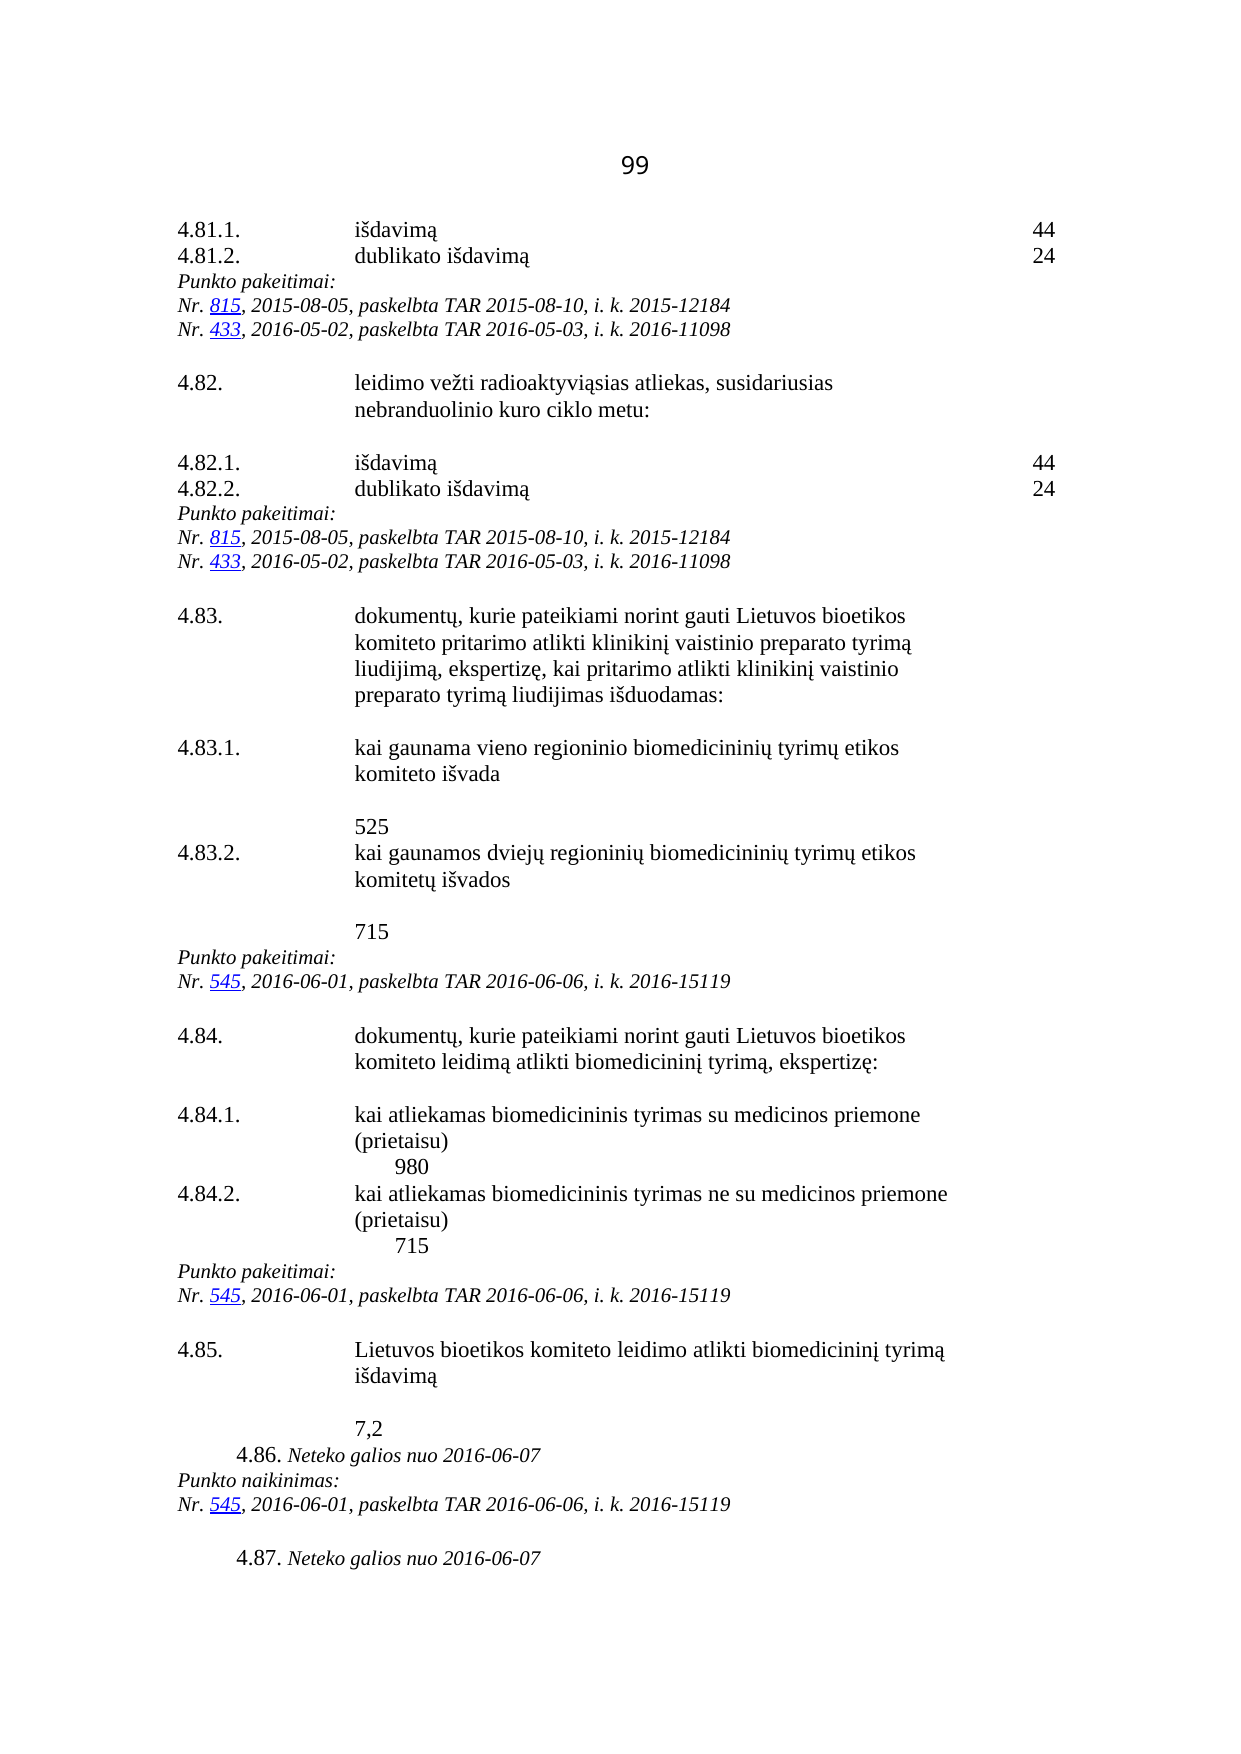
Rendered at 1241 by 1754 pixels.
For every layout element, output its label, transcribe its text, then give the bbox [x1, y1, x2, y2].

text 4.84.1. kai atliekamas biomedicininis tyrimas su medicinos priemone (prietaisu) 980 [177, 1101, 975, 1180]
text Punkto pakeitimai: [177, 501, 1093, 525]
text Nr. 545, 2016-06-01, paskelbta TAR 2016-06-06, i. k. 2016-15119 [177, 1492, 1093, 1516]
text 4.83.2. kai gaunamos dviejų regioninių biomedicininių tyrimų etikos komitetų išvados 715 [177, 839, 945, 945]
text Punkto pakeitimai: [177, 1259, 1093, 1283]
text 4.84. dokumentų, kurie pateikiami norint gauti Lietuvos bioetikos komiteto leidimą atlikti biomedicininį tyrimą, ekspertizę: [177, 1022, 975, 1101]
text 4.85. Lietuvos bioetikos komiteto leidimo atlikti biomedicininį tyrimą [177, 1336, 945, 1362]
text 4.81.2. dublikato išdavimą 24 [177, 242, 1093, 268]
text 4.82. leidimo vežti radioaktyviąsias atliekas, susidariusias nebranduolinio kuro ciklo metu: [177, 369, 927, 448]
text 4.83.1. kai gaunama vieno regioninio biomedicininių tyrimų etikos komiteto išvada 525 [177, 734, 945, 839]
text Punkto pakeitimai: [177, 268, 1093, 293]
text Punkto pakeitimai: [177, 945, 1093, 969]
text 4.82.2. dublikato išdavimą 24 [177, 475, 1093, 501]
text Nr. 545, 2016-06-01, paskelbta TAR 2016-06-06, i. k. 2016-15119 [177, 1283, 1093, 1307]
text 4.86. Neteko galios nuo 2016-06-07 [177, 1441, 1093, 1467]
text Nr. 815, 2015-08-05, paskelbta TAR 2015-08-10, i. k. 2015-12184 [177, 293, 1093, 317]
text išdavimą 7,2 [354, 1362, 945, 1441]
text Nr. 433, 2016-05-02, paskelbta TAR 2016-05-03, i. k. 2016-11098 [177, 317, 1093, 341]
text 4.83. dokumentų, kurie pateikiami norint gauti Lietuvos bioetikos komiteto pritarimo atlikti klinikinį vaistinio preparato tyrimą liudijimą, ekspertizę, kai pritarimo atlikti klinikinį vaistinio preparato tyrimą liudijimas išduodamas: [177, 602, 945, 734]
text Nr. 815, 2015-08-05, paskelbta TAR 2015-08-10, i. k. 2015-12184 [177, 525, 1093, 549]
text 4.84.2. kai atliekamas biomedicininis tyrimas ne su medicinos priemone (prietaisu) 715 [177, 1180, 975, 1259]
text Nr. 433, 2016-05-02, paskelbta TAR 2016-05-03, i. k. 2016-11098 [177, 549, 1093, 573]
text 4.87. Neteko galios nuo 2016-06-07 [177, 1544, 1093, 1571]
text 4.81.1. išdavimą 44 [177, 216, 1093, 242]
text Punkto naikinimas: [177, 1467, 1093, 1492]
text Nr. 545, 2016-06-01, paskelbta TAR 2016-06-06, i. k. 2016-15119 [177, 969, 1093, 993]
text 4.82.1. išdavimą 44 [177, 448, 1093, 475]
